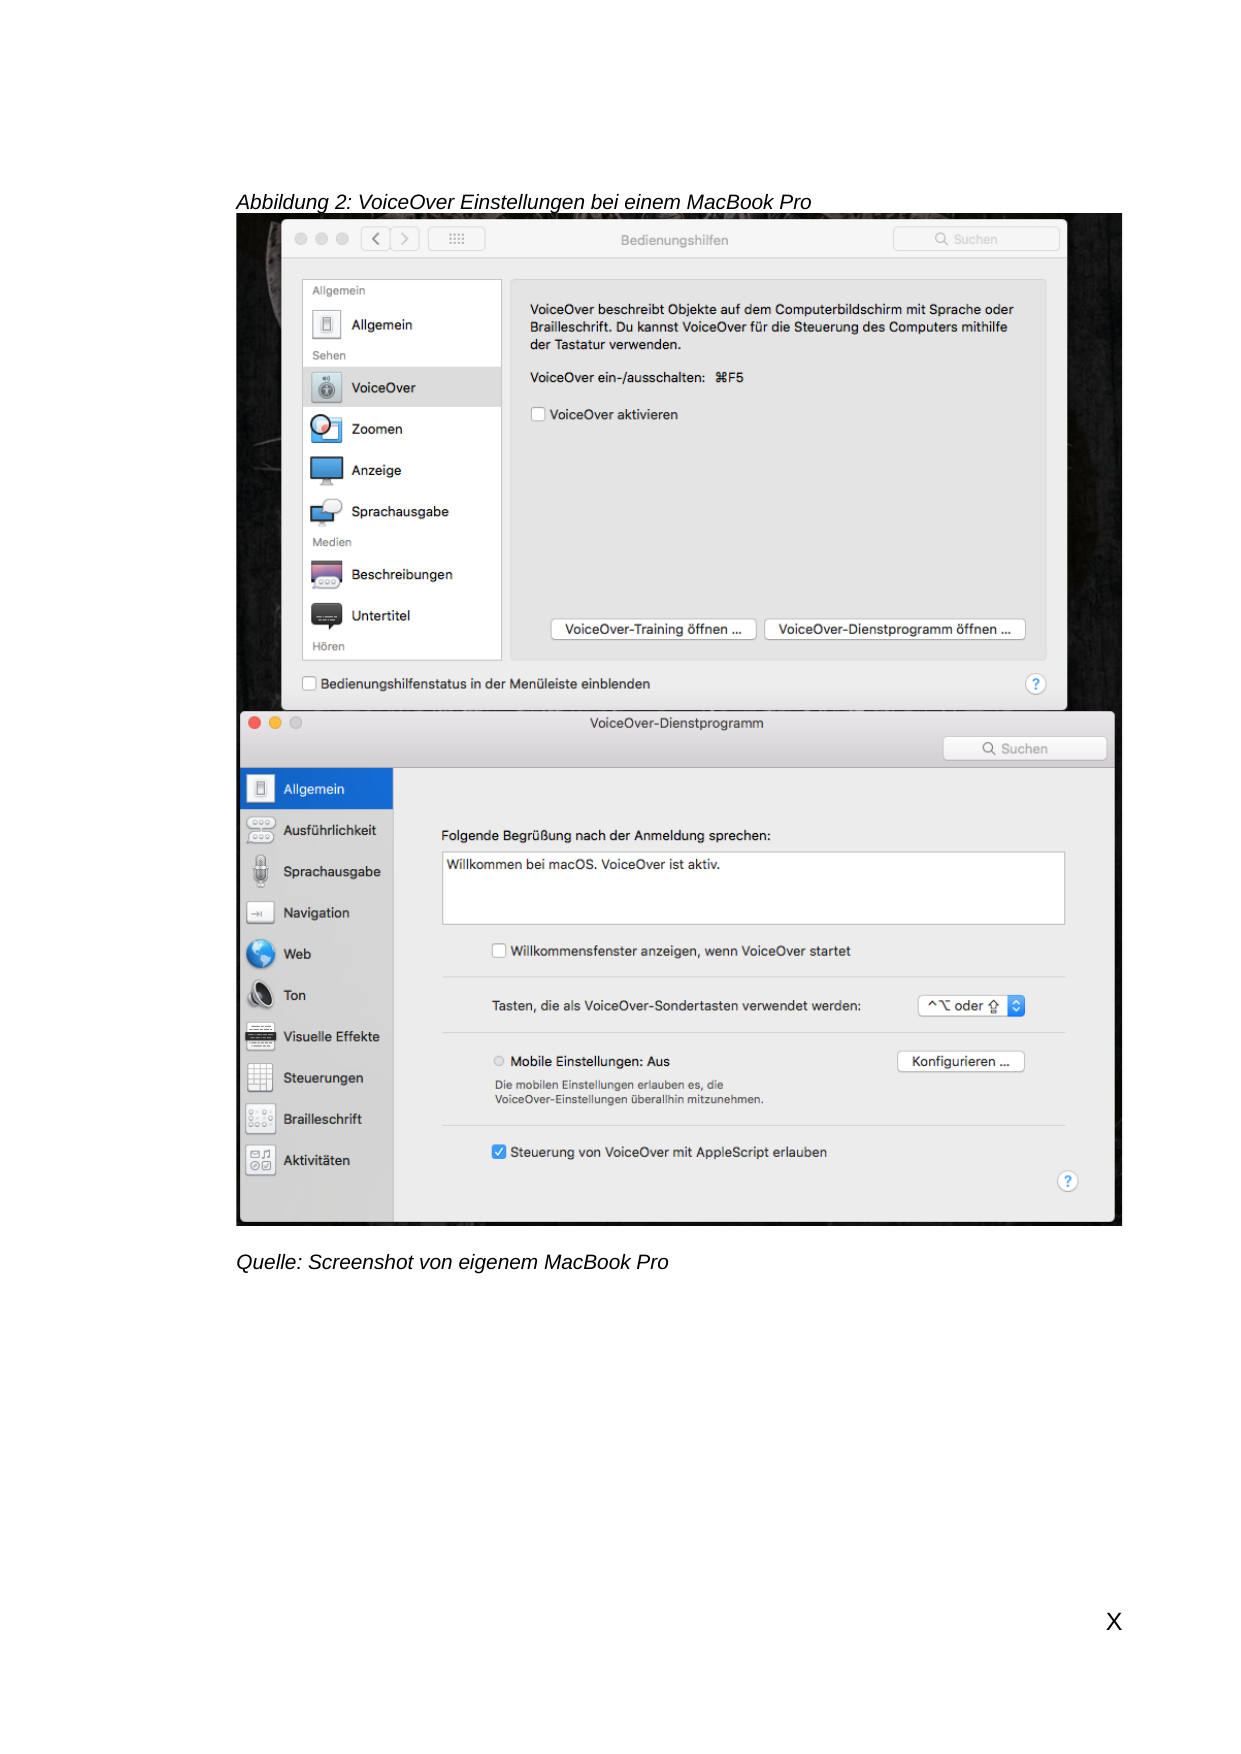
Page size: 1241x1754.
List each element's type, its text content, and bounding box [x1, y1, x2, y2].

text Quelle: Screenshot von eigenem MacBook Pro [236, 1250, 1122, 1274]
text Abbildung 8: VoiceOver Einstellungen bei einem MacBook Pro [236, 190, 1122, 213]
picture [236, 213, 1123, 1226]
